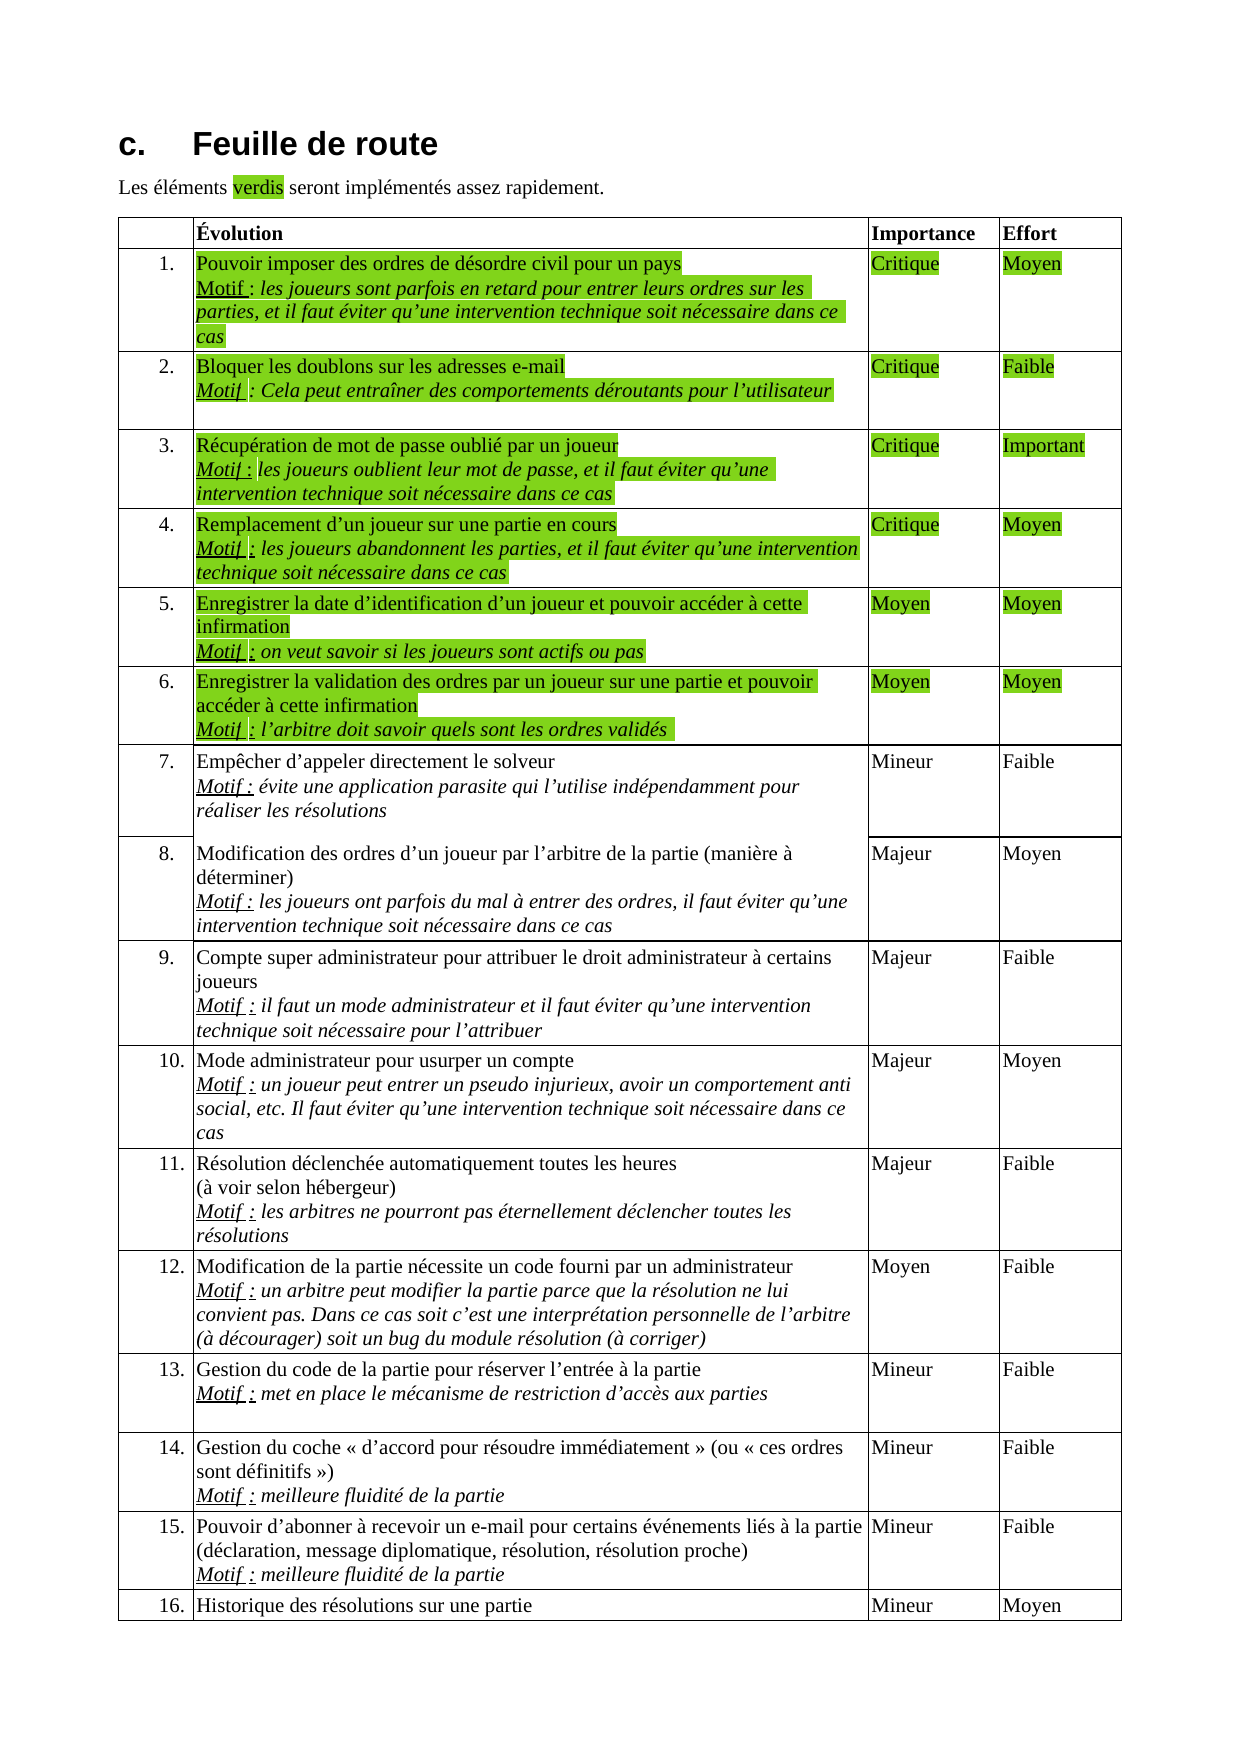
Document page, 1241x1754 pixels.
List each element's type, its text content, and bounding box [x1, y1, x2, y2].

table_cell [119, 1590, 193, 1620]
table_header Effort [1000, 218, 1121, 248]
table_cell [119, 837, 193, 940]
table_cell Remplacement d’un joueur sur une partie en cours Motif : les joueurs abandonnent les parties, et il faut éviter qu’une intervention technique soit nécessaire dans ce cas [194, 509, 868, 587]
table_cell Critique [869, 352, 999, 429]
table_cell [119, 588, 193, 666]
table_cell Résolution déclenchée automatiquement toutes les heures (à voir selon hébergeur) Motif : les arbitres ne pourront pas éternellement déclencher toutes les résolutions [194, 1149, 868, 1250]
table_cell [119, 1149, 193, 1250]
table_cell Majeur [869, 1149, 999, 1250]
table_cell [119, 352, 193, 429]
table_cell Compte super administrateur pour attribuer le droit administrateur à certains joueurs Motif : il faut un mode administrateur et il faut éviter qu’une intervention technique soit nécessaire pour l’attribuer [194, 942, 868, 1044]
table_cell Critique [869, 509, 999, 587]
table_cell Historique des résolutions sur une partie [194, 1590, 868, 1620]
table_cell Modification des ordres d’un joueur par l’arbitre de la partie (manière à déterminer) Motif : les joueurs ont parfois du mal à entrer des ordres, il faut éviter qu’une intervention technique soit nécessaire dans ce cas [194, 836, 868, 940]
table_cell Moyen [1000, 667, 1121, 744]
table_cell Moyen [1000, 588, 1121, 666]
table_header [119, 218, 193, 248]
table_cell Mineur [869, 746, 999, 836]
table_cell Moyen [1000, 1046, 1121, 1147]
table_cell Critique [869, 249, 999, 351]
table_cell Récupération de mot de passe oublié par un joueur Motif : les joueurs oublient leur mot de passe, et il faut éviter qu’une intervention technique soit nécessaire dans ce cas [194, 430, 868, 508]
table_cell [119, 1251, 193, 1353]
table_cell Mineur [869, 1590, 999, 1620]
table_cell Faible [1000, 1251, 1121, 1353]
table_header Importance [869, 218, 999, 248]
table_cell Important [1000, 430, 1121, 508]
table_cell Faible [1000, 1512, 1121, 1589]
table_cell [119, 745, 193, 836]
table_cell Mineur [869, 1354, 999, 1432]
table_cell Mineur [869, 1512, 999, 1589]
text Les éléments verdis seront implémentés assez rapidement. [118, 175, 1122, 199]
table_cell Faible [1000, 746, 1121, 836]
table_cell [119, 1046, 193, 1147]
table_cell [119, 1354, 193, 1432]
table_cell [119, 1433, 193, 1511]
table_cell Pouvoir d’abonner à recevoir un e-mail pour certains événements liés à la partie (déclaration, message diplomatique, résolution, résolution proche) Motif : meilleure fluidité de la partie [194, 1512, 868, 1589]
table_cell [119, 249, 193, 351]
table_cell Bloquer les doublons sur les adresses e-mail Motif : Cela peut entraîner des comportements déroutants pour l’utilisateur [194, 352, 868, 429]
table_cell [119, 667, 193, 744]
table_cell Moyen [869, 1251, 999, 1353]
table_cell [119, 941, 193, 1044]
table_cell Faible [1000, 352, 1121, 429]
table_cell Moyen [1000, 838, 1121, 940]
table_cell Moyen [869, 667, 999, 744]
subtitle Feuille de route [118, 124, 1122, 162]
table_cell Critique [869, 430, 999, 508]
table_cell [119, 1512, 193, 1589]
table_cell Modification de la partie nécessite un code fourni par un administrateur Motif : un arbitre peut modifier la partie parce que la résolution ne lui convient pas. Dans ce cas soit c’est une interprétation personnelle de l’arbitre (à décourager) soit un bug du module résolution (à corriger) [194, 1251, 868, 1353]
table_header Évolution [194, 218, 868, 248]
table_cell Moyen [1000, 509, 1121, 587]
table_cell Mineur [869, 1433, 999, 1511]
table_cell Faible [1000, 1433, 1121, 1511]
table_cell [119, 430, 193, 508]
table_cell Majeur [869, 1046, 999, 1147]
table_cell Majeur [869, 942, 999, 1044]
table_cell Faible [1000, 1354, 1121, 1432]
table_cell Majeur [869, 838, 999, 940]
table_cell Pouvoir imposer des ordres de désordre civil pour un pays Motif : les joueurs sont parfois en retard pour entrer leurs ordres sur les parties, et il faut éviter qu’une intervention technique soit nécessaire dans ce cas [194, 249, 868, 351]
table_cell Moyen [869, 588, 999, 666]
table_cell Moyen [1000, 249, 1121, 351]
table_cell Empêcher d’appeler directement le solveur Motif : évite une application parasite qui l’utilise indépendamment pour réaliser les résolutions [194, 746, 868, 836]
table_cell Gestion du code de la partie pour réserver l’entrée à la partie Motif : met en place le mécanisme de restriction d’accès aux parties [194, 1354, 868, 1432]
table_cell Faible [1000, 1149, 1121, 1250]
table_cell Moyen [1000, 1590, 1121, 1620]
table_cell Mode administrateur pour usurper un compte Motif : un joueur peut entrer un pseudo injurieux, avoir un comportement anti social, etc. Il faut éviter qu’une intervention technique soit nécessaire dans ce cas [194, 1046, 868, 1147]
table_cell [119, 509, 193, 587]
table_cell Enregistrer la date d’identification d’un joueur et pouvoir accéder à cette infirmation Motif : on veut savoir si les joueurs sont actifs ou pas [194, 588, 868, 666]
table_cell Gestion du coche « d’accord pour résoudre immédiatement » (ou « ces ordres sont définitifs ») Motif : meilleure fluidité de la partie [194, 1433, 868, 1511]
table_cell Faible [1000, 942, 1121, 1044]
table_cell Enregistrer la validation des ordres par un joueur sur une partie et pouvoir accéder à cette infirmation Motif : l’arbitre doit savoir quels sont les ordres validés [194, 667, 868, 744]
